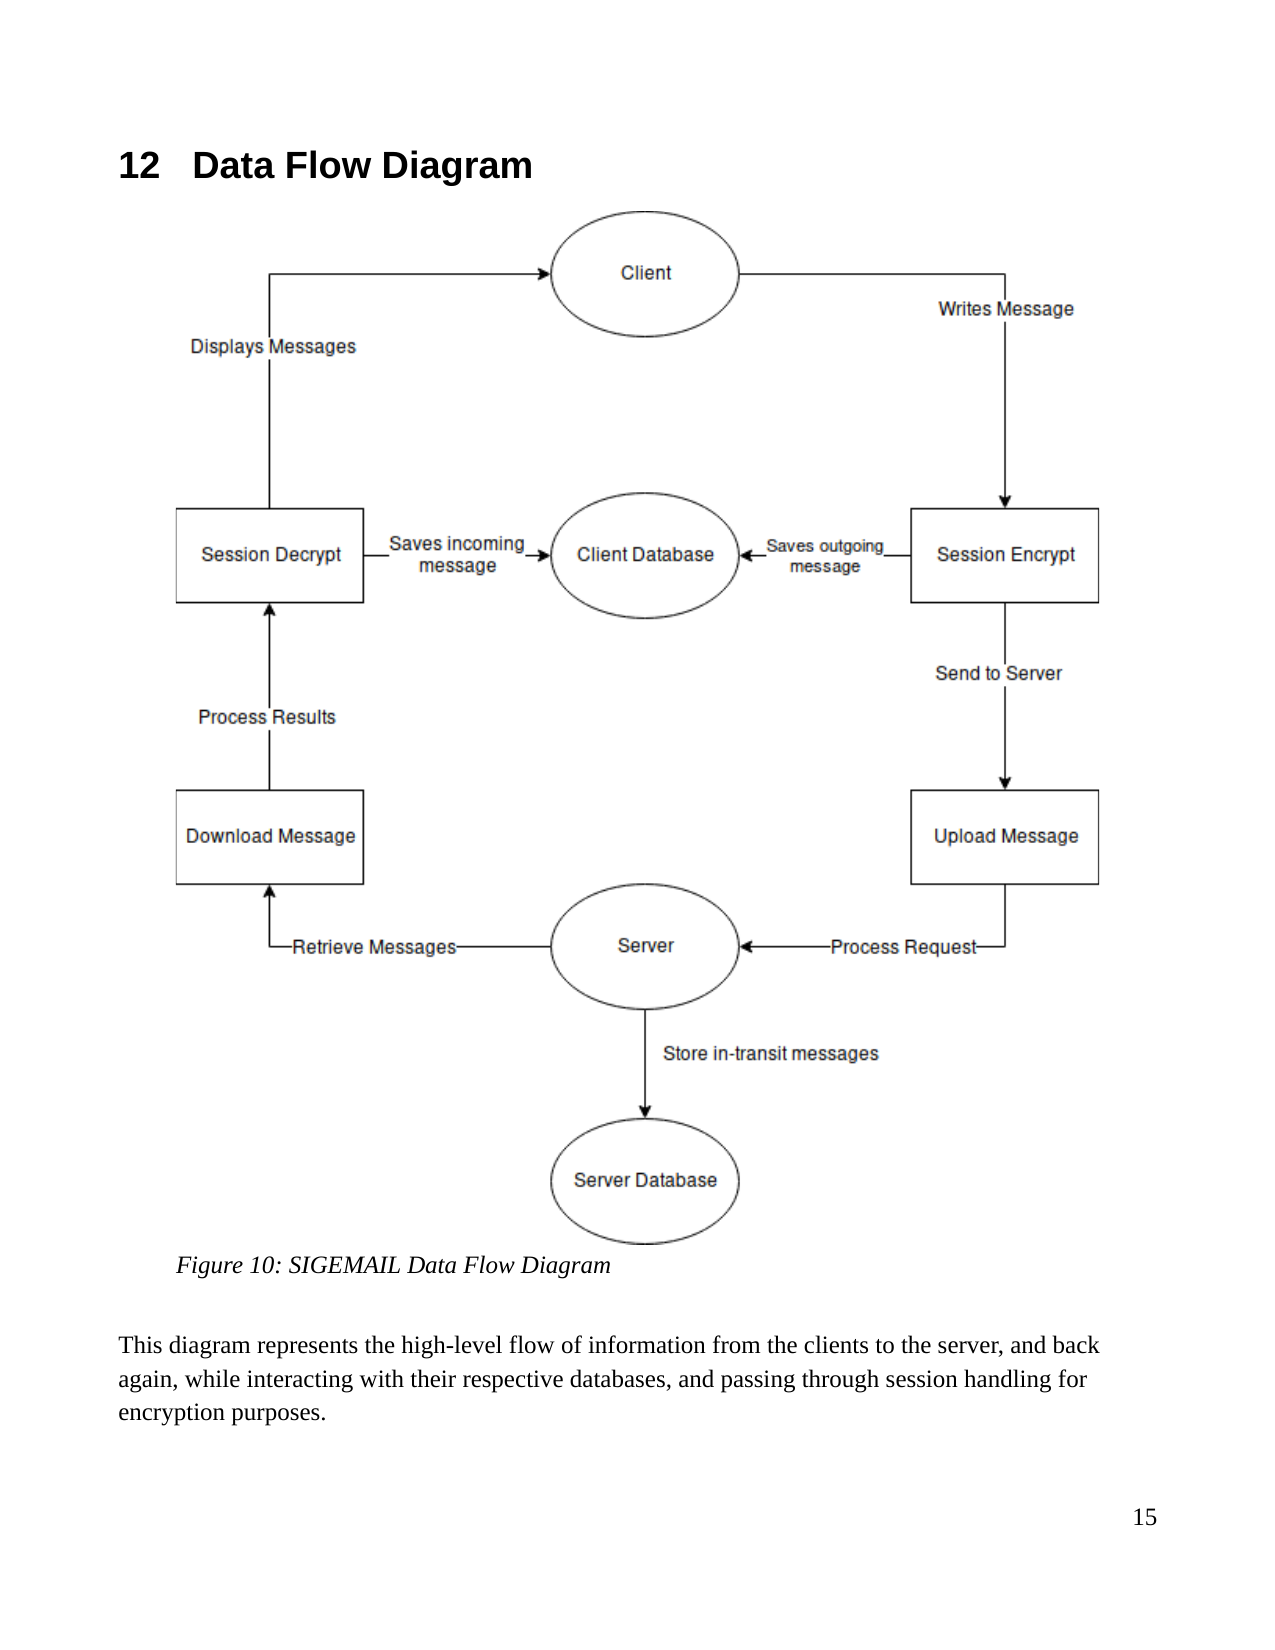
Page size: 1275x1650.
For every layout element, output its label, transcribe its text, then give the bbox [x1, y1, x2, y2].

subtitle Data Flow Diagram [118, 143, 1157, 187]
picture [175, 211, 1100, 1245]
text This diagram represents the high-level flow of information from the clients to the server, and back again, while interacting with their respective databases, and passing through session handling for encryption purposes. [118, 1331, 1157, 1425]
text Figure 10: SIGEMAIL Data Flow Diagram [176, 1245, 1099, 1279]
